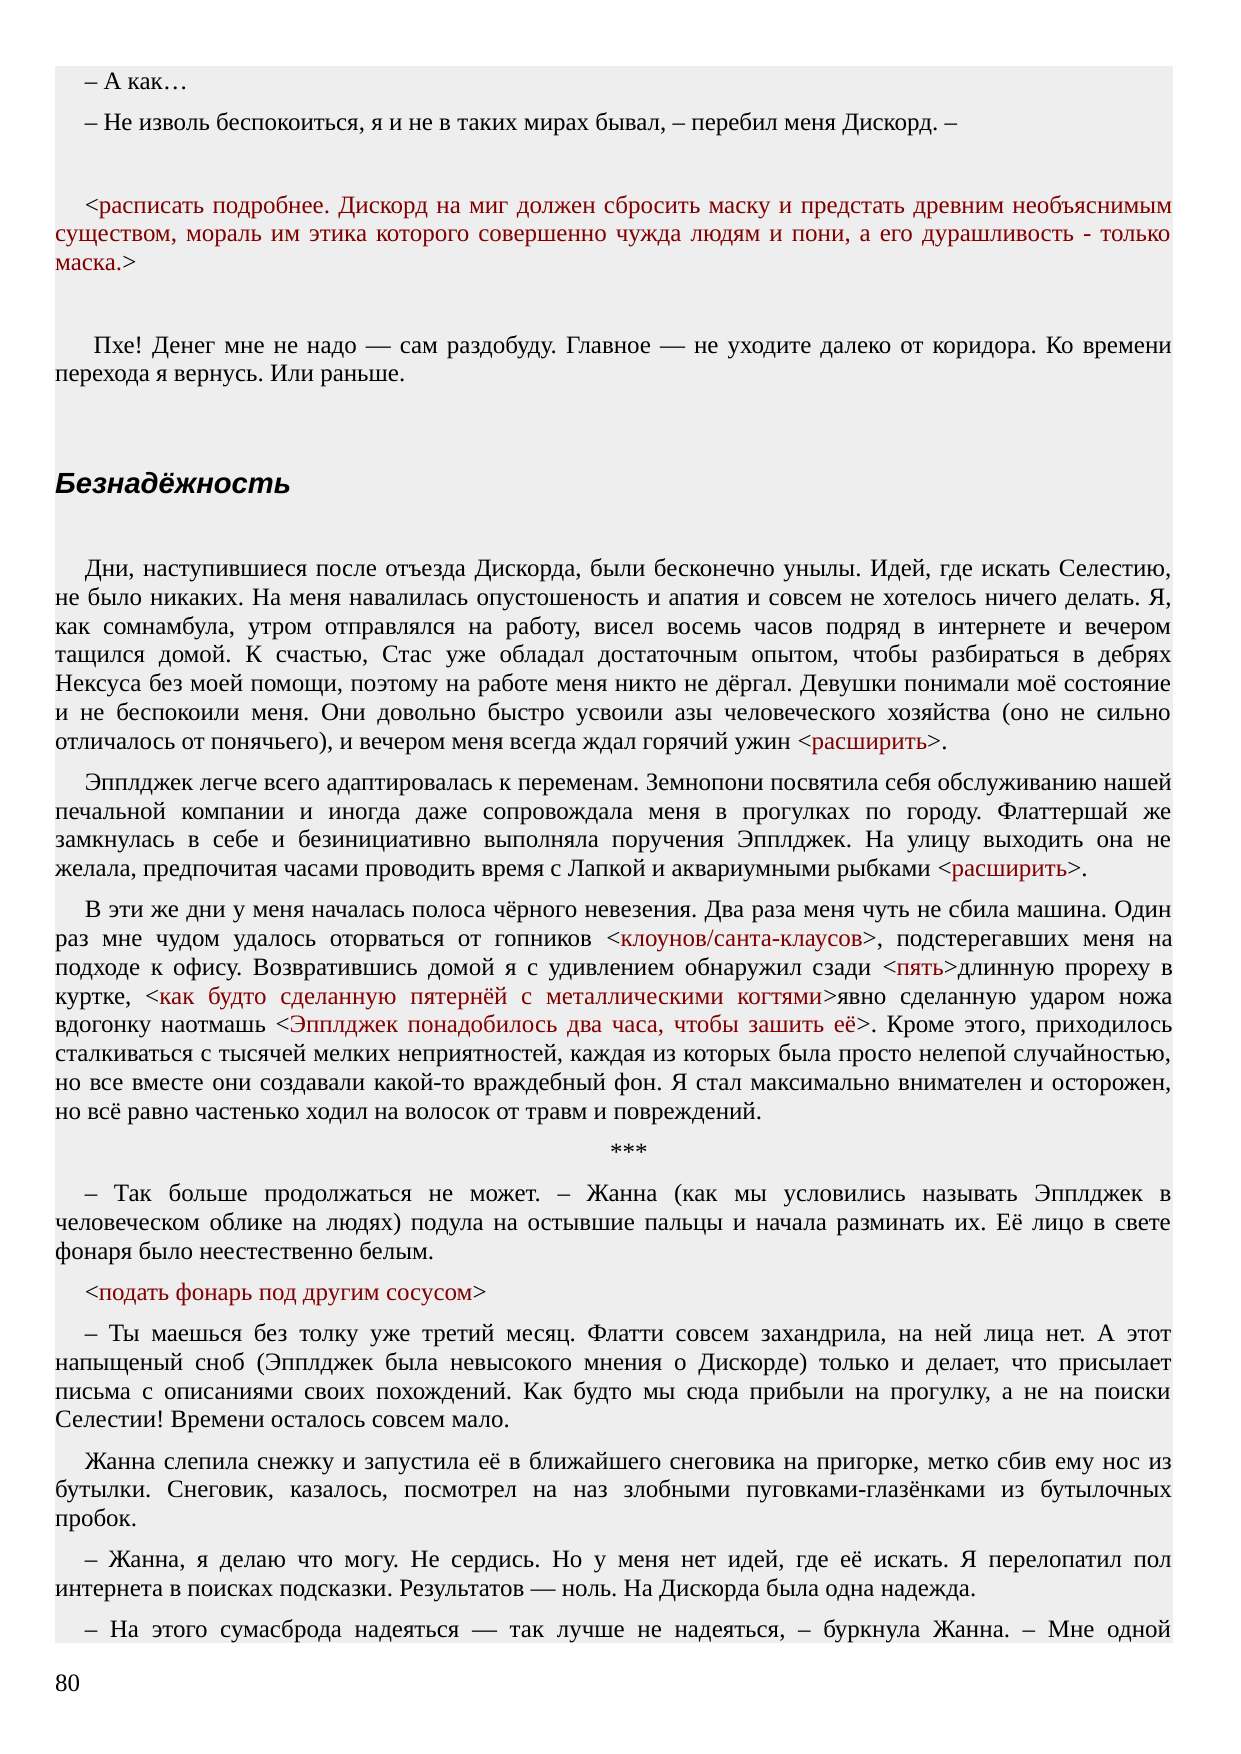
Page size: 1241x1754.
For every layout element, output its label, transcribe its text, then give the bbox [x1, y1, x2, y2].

text – Не изволь беспокоиться, я и не в таких мирах бывал, – перебил меня Дискорд. – [55, 107, 1173, 136]
text Пхе! Денег мне не надо — сам раздобуду. Главное — не уходите далеко от коридора. Ко времени перехода я вернусь. Или раньше. [55, 330, 1173, 387]
text Эпплджек легче всего адаптировалась к переменам. Земнопони посвятила себя обслуживанию нашей печальной компании и иногда даже сопровождала меня в прогулках по городу. Флаттершай же замкнулась в себе и безинициативно выполняла поручения Эпплджек. На улицу выходить она не желала, предпочитая часами проводить время с Лапкой и аквариумными рыбками <расширить>. [55, 767, 1173, 882]
text <расписать подробнее. Дискорд на миг должен сбросить маску и предстать древним необъяснимым существом, мораль им этика которого совершенно чужда людям и пони, а его дурашливость - только маска.> [55, 190, 1173, 276]
text – Ты маешься без толку уже третий месяц. Флатти совсем захандрила, на ней лица нет. А этот напыщеный сноб (Эпплджек была невысокого мнения о Дискорде) только и делает, что присылает письма с описаниями своих похождений. Как будто мы сюда прибыли на прогулку, а не на поиски Селестии! Времени осталось совсем мало. [55, 1318, 1173, 1433]
subtitle Безнадёжность [55, 466, 1173, 499]
text Жанна слепила снежку и запустила её в ближайшего снеговика на пригорке, метко сбив ему нос из бутылки. Снеговик, казалось, посмотрел на наз злобными пуговками-глазёнками из бутылочных пробок. [55, 1446, 1173, 1532]
text – А как… [55, 66, 1173, 95]
text – Жанна, я делаю что могу. Не сердись. Но у меня нет идей, где её искать. Я перелопатил пол интернета в поисках подсказки. Результатов — ноль. На Дискорда была одна надежда. [55, 1544, 1173, 1602]
text <подать фонарь под другим сосусом> [55, 1277, 1173, 1306]
text Дни, наступившиеся после отъезда Дискорда, были бесконечно унылы. Идей, где искать Селестию, не было никаких. На меня навалилась опустошеность и апатия и совсем не хотелось ничего делать. Я, как сомнамбула, утром отправлялся на работу, висел восемь часов подряд в интернете и вечером тащился домой. К счастью, Стас уже обладал достаточным опытом, чтобы разбираться в дебрях Нексуса без моей помощи, поэтому на работе меня никто не дёргал. Девушки понимали моё состояние и не беспокоили меня. Они довольно быстро усвоили азы человеческого хозяйства (оно не сильно отличалось от понячьего), и вечером меня всегда ждал горячий ужин <расширить>. [55, 553, 1173, 754]
text – Так больше продолжаться не может. – Жанна (как мы условились называть Эпплджек в человеческом облике на людях) подула на остывшие пальцы и начала разминать их. Её лицо в свете фонаря было неестественно белым. [55, 1178, 1173, 1264]
text *** [55, 1137, 1173, 1166]
text В эти же дни у меня началась полоса чёрного невезения. Два раза меня чуть не сбила машина. Один раз мне чудом удалось оторваться от гопников <клоунов/санта-клаусов>, подстерегавших меня на подходе к офису. Возвратившись домой я с удивлением обнаружил сзади <пять>длинную прореху в куртке, <как будто сделанную пятернёй с металлическими когтями>явно сделанную ударом ножа вдогонку наотмашь <Эпплджек понадобилось два часа, чтобы зашить её>. Кроме этого, приходилось сталкиваться с тысячей мелких неприятностей, каждая из которых была просто нелепой случайностью, но все вместе они создавали какой-то враждебный фон. Я стал максимально внимателен и осторожен, но всё равно частенько ходил на волосок от травм и повреждений. [55, 894, 1173, 1124]
text – На этого сумасброда надеяться — так лучше не надеяться, – буркнула Жанна. – Мне одной [55, 1614, 1173, 1643]
